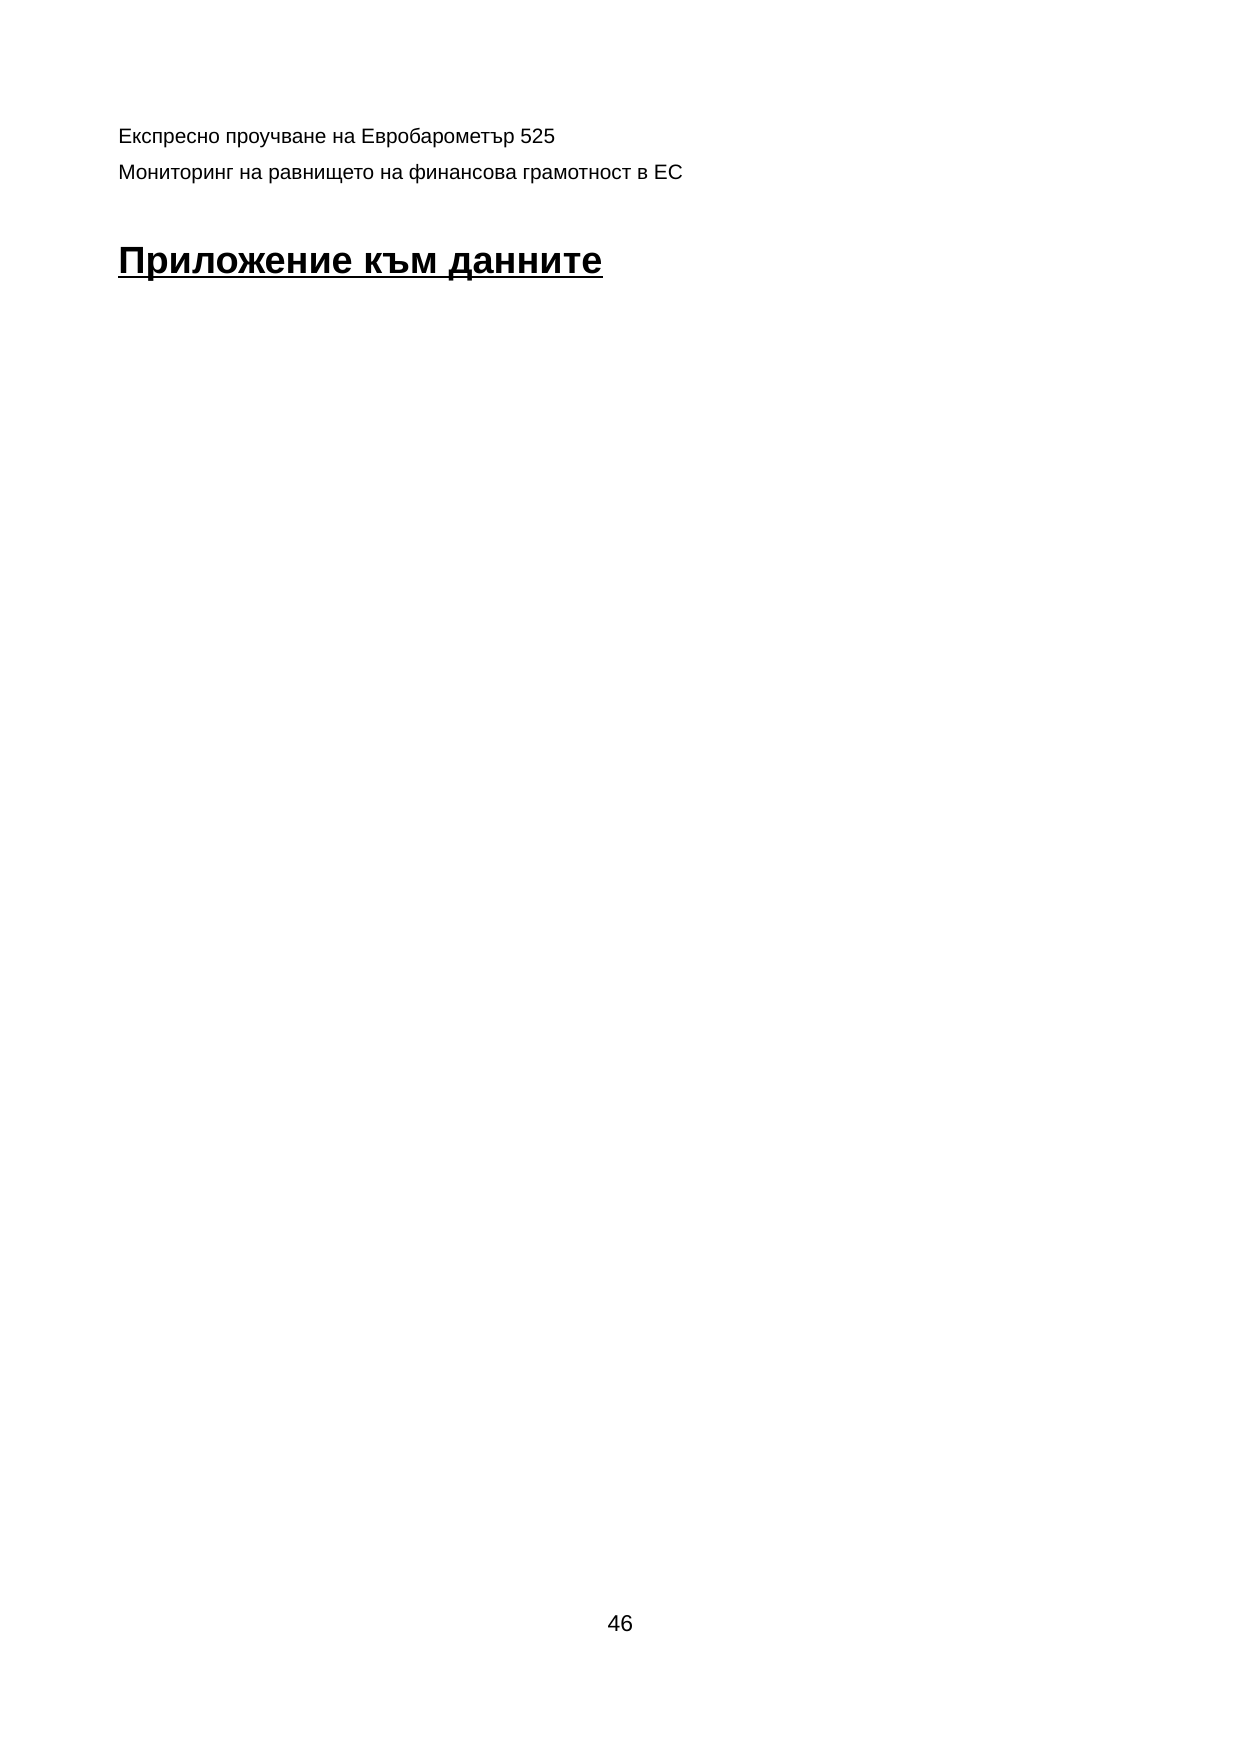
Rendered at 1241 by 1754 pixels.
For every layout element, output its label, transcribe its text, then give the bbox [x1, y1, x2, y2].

subtitle Приложение към данните [118, 238, 1122, 282]
